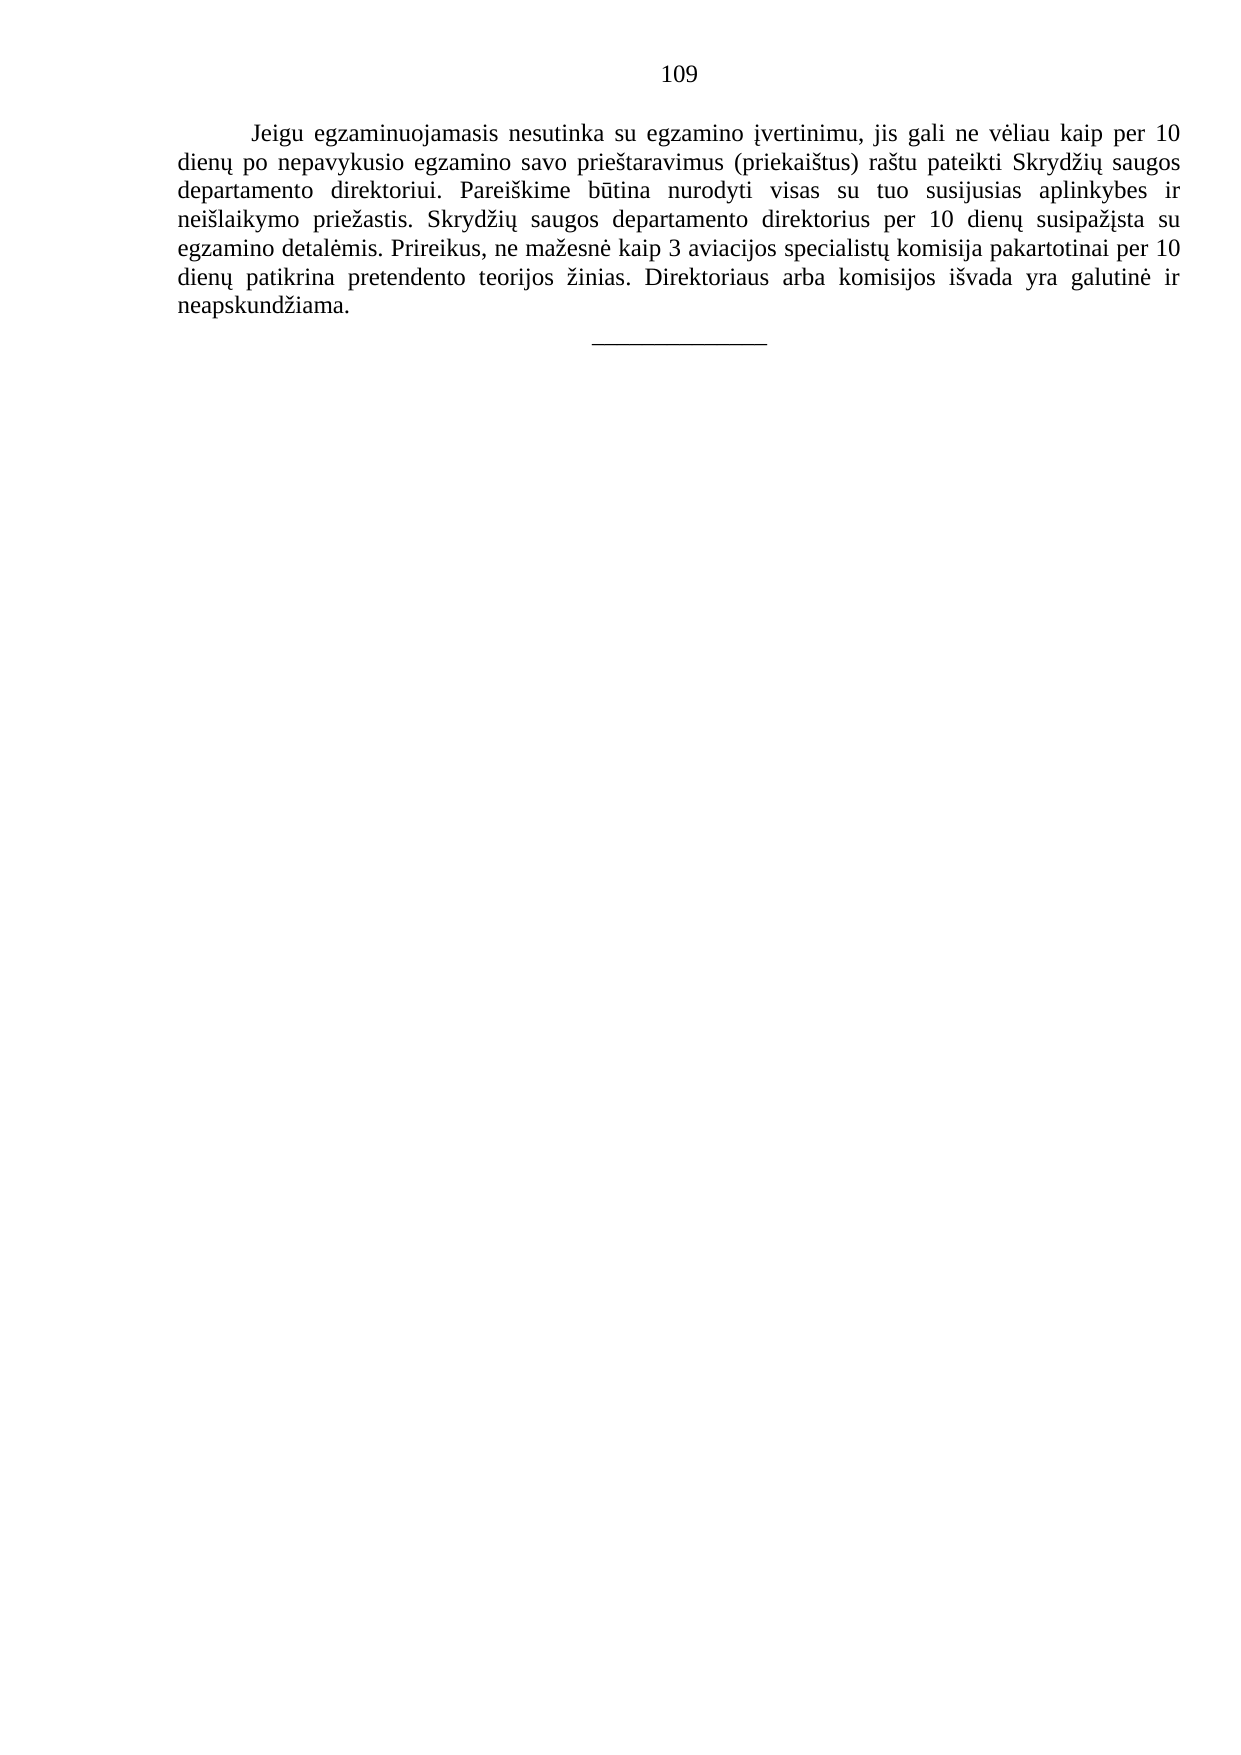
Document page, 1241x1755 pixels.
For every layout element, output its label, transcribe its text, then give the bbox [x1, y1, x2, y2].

text Jeigu egzaminuojamasis nesutinka su egzamino įvertinimu, jis gali ne vėliau kaip per 10 dienų po nepavykusio egzamino savo prieštaravimus (priekaištus) raštu pateikti Skrydžių saugos departamento direktoriui. Pareiškime būtina nurodyti visas su tuo susijusias aplinkybes ir neišlaikymo priežastis. Skrydžių saugos departamento direktorius per 10 dienų susipažįsta su egzamino detalėmis. Prireikus, ne mažesnė kaip 3 aviacijos specialistų komisija pakartotinai per 10 dienų patikrina pretendento teorijos žinias. Direktoriaus arba komisijos išvada yra galutinė ir neapskundžiama. [177, 118, 1181, 319]
text ______________ [177, 319, 1181, 348]
